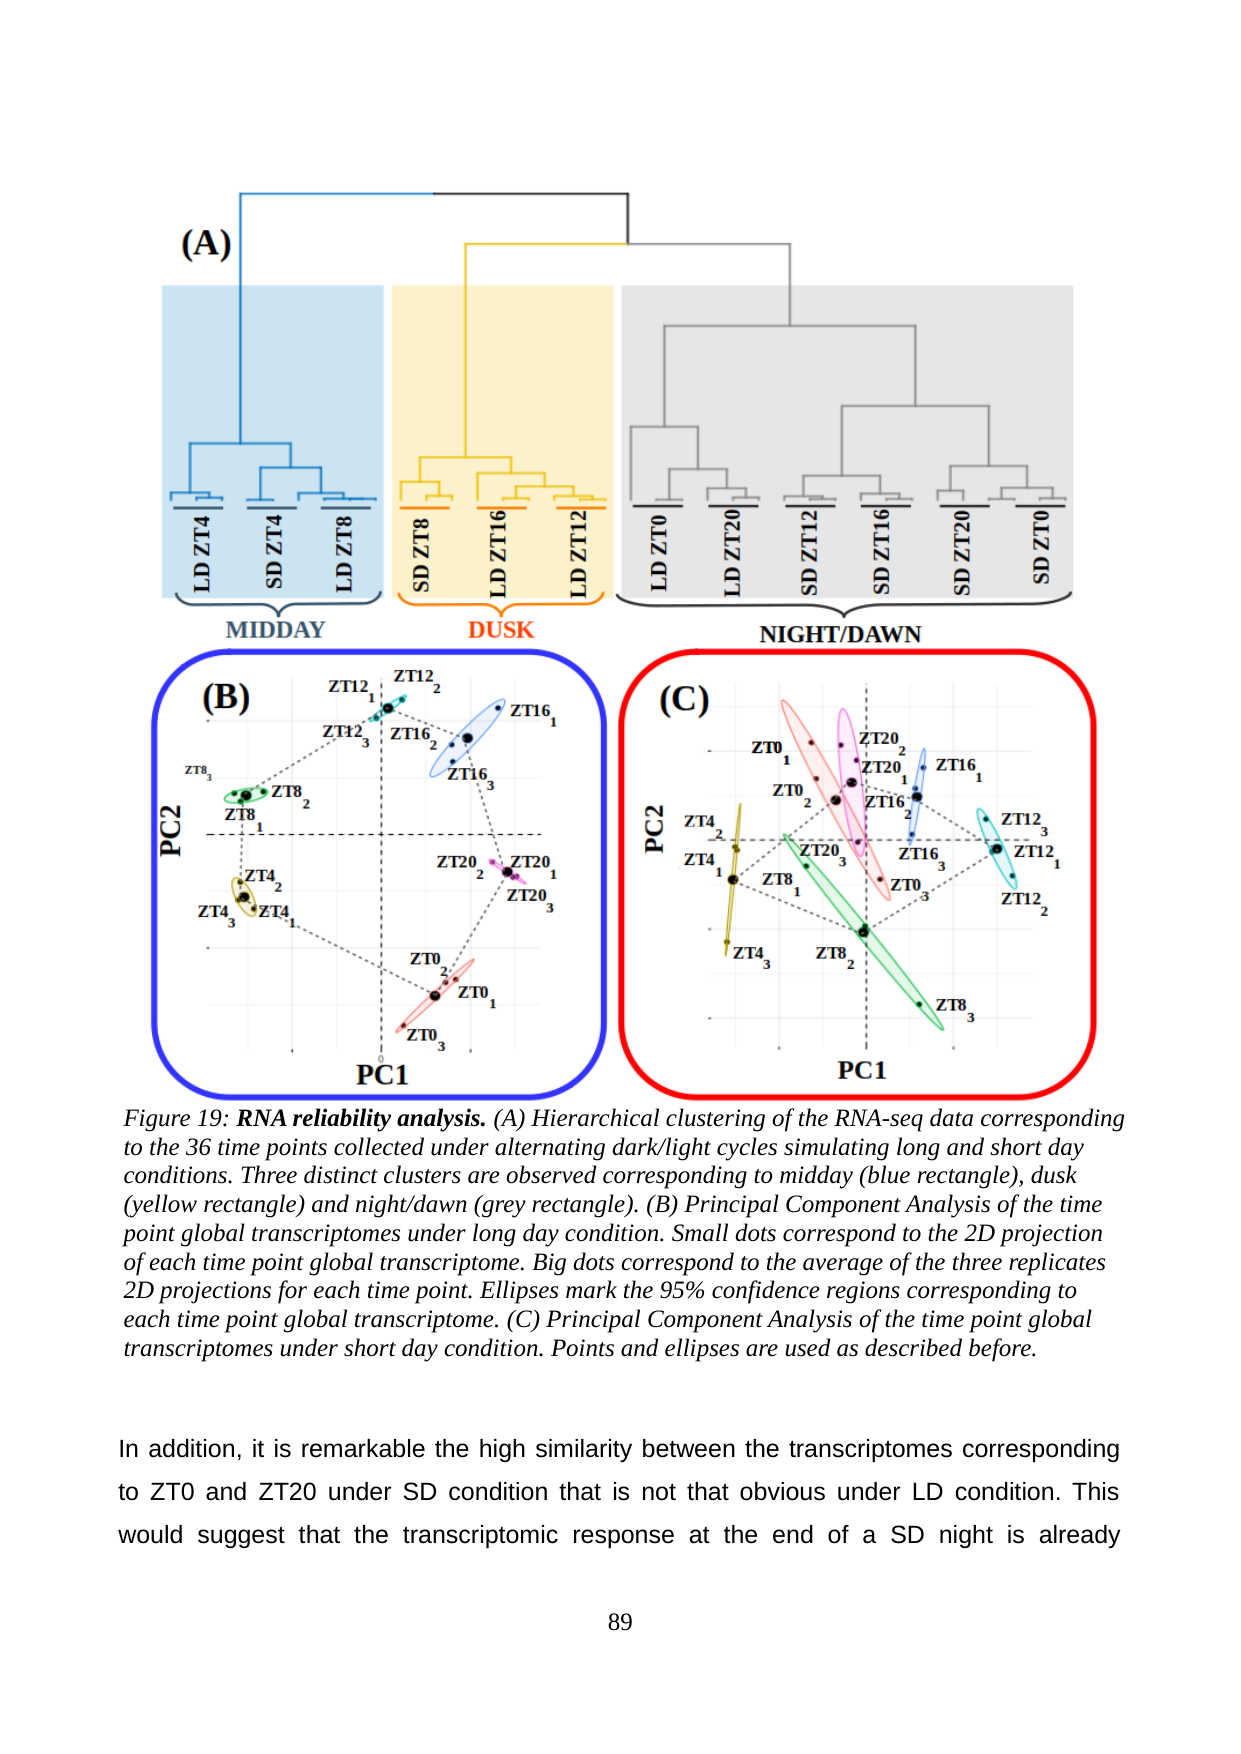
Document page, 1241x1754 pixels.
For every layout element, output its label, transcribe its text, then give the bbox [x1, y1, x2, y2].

picture [123, 176, 1128, 1103]
text Figure 19: RNA reliability analysis. (A) Hierarchical clustering of the RNA-seq data corresponding to the 36 time points collected under alternating dark/light cycles simulating long and short day conditions. Three distinct clusters are observed corresponding to midday (blue rectangle), dusk (yellow rectangle) and night/dawn (grey rectangle). (B) Principal Component Analysis of the time point global transcriptomes under long day condition. Small dots correspond to the 2D projection of each time point global transcriptome. Big dots correspond to the average of the three replicates 2D projections for each time point. Ellipses mark the 95% confidence regions corresponding to each time point global transcriptome. (C) Principal Component Analysis of the time point global transcriptomes under short day condition. Points and ellipses are used as described before. [123, 1103, 1127, 1362]
text In addition, it is remarkable the high similarity between the transcriptomes corresponding to ZT0 and ZT20 under SD condition that is not that obvious under LD condition. This would suggest that the transcriptomic response at the end of a SD night is already [118, 1434, 1122, 1549]
